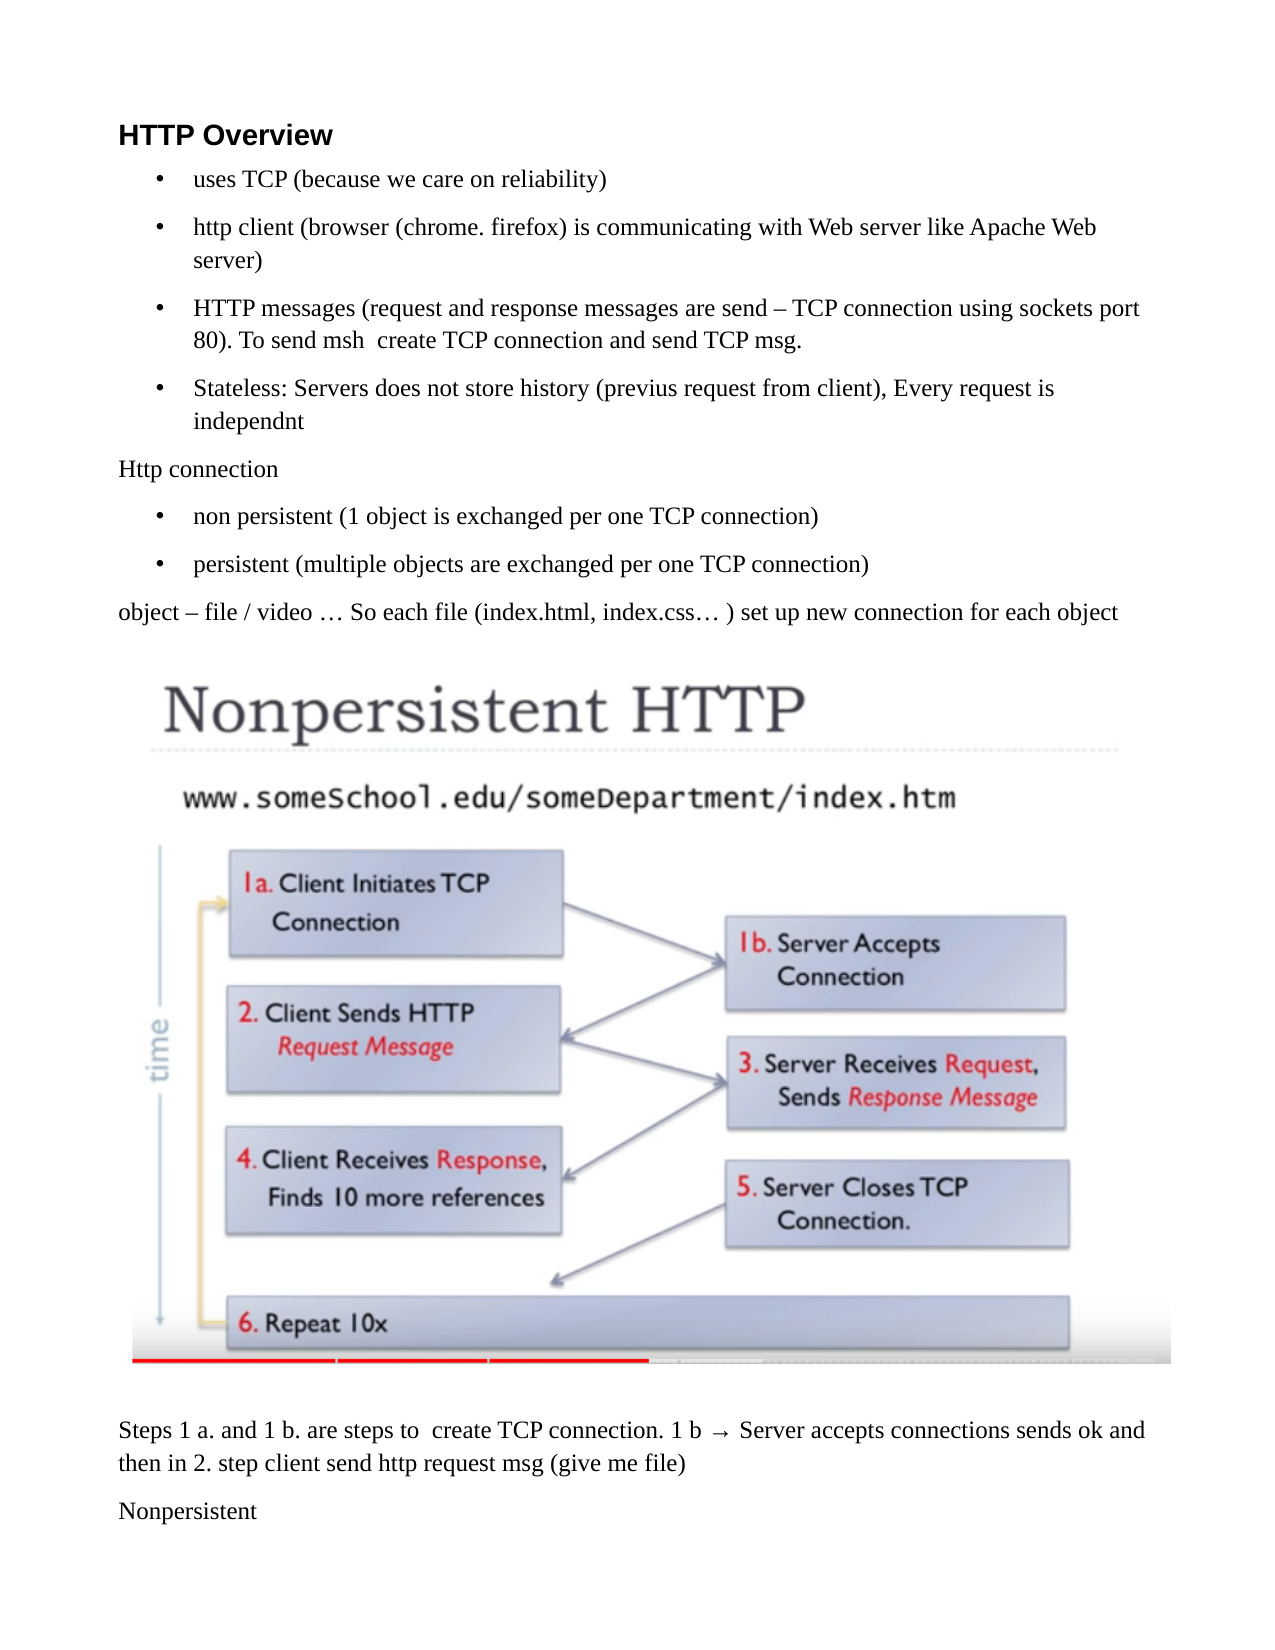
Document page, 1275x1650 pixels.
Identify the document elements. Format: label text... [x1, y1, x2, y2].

text Steps 1 a. and 1 b. are steps to create TCP connection. 1 b → Server accepts connections sends ok and then in 2. step client send http request msg (give me file) [118, 1415, 1157, 1477]
list Stateless: Servers does not store history (previus request from client), Every request is independnt [156, 373, 1157, 435]
text Nonpersistent [118, 1496, 1157, 1525]
picture [132, 660, 1171, 1364]
list http client (browser (chrome. firefox) is communicating with Web server like Apache Web server) [156, 212, 1157, 274]
list HTTP messages (request and response messages are send – TCP connection using sockets port 80). To send msh create TCP connection and send TCP msg. [156, 293, 1157, 354]
list persistent (multiple objects are exchanged per one TCP connection) [156, 549, 1157, 578]
subtitle HTTP Overview [118, 118, 1157, 152]
list non persistent (1 object is exchanged per one TCP connection) [156, 501, 1157, 530]
text object – file / video … So each file (index.html, index.css… ) set up new connection for each object [118, 597, 1157, 625]
list uses TCP (because we care on reliability) [156, 164, 1157, 193]
text Http connection [118, 454, 1157, 483]
